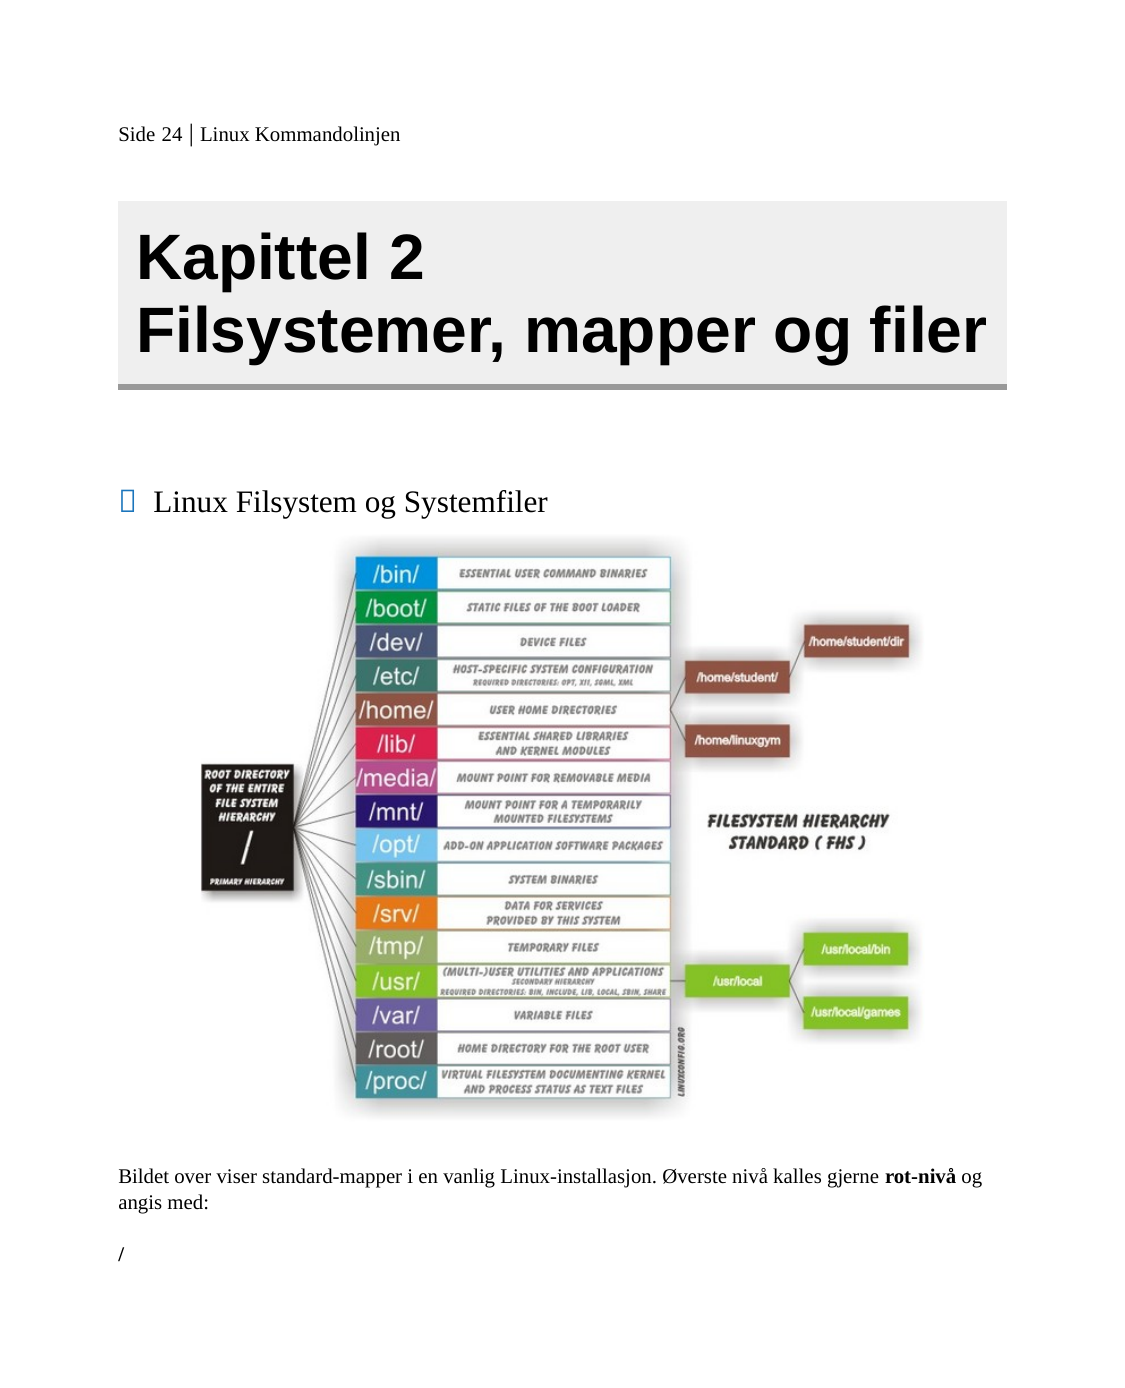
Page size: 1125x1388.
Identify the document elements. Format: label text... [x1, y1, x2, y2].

text Bildet over viser standard-mapper i en vanlig Linux-installasjon. Øverste nivå kalles gjerne rot-nivå og angis med: / [118, 1164, 1007, 1266]
subtitle  Linux Filsystem og Systemfiler [118, 479, 1007, 522]
picture [200, 534, 925, 1122]
subtitle Kapittel 2 Filsystemer, mapper og filer [118, 201, 1007, 384]
